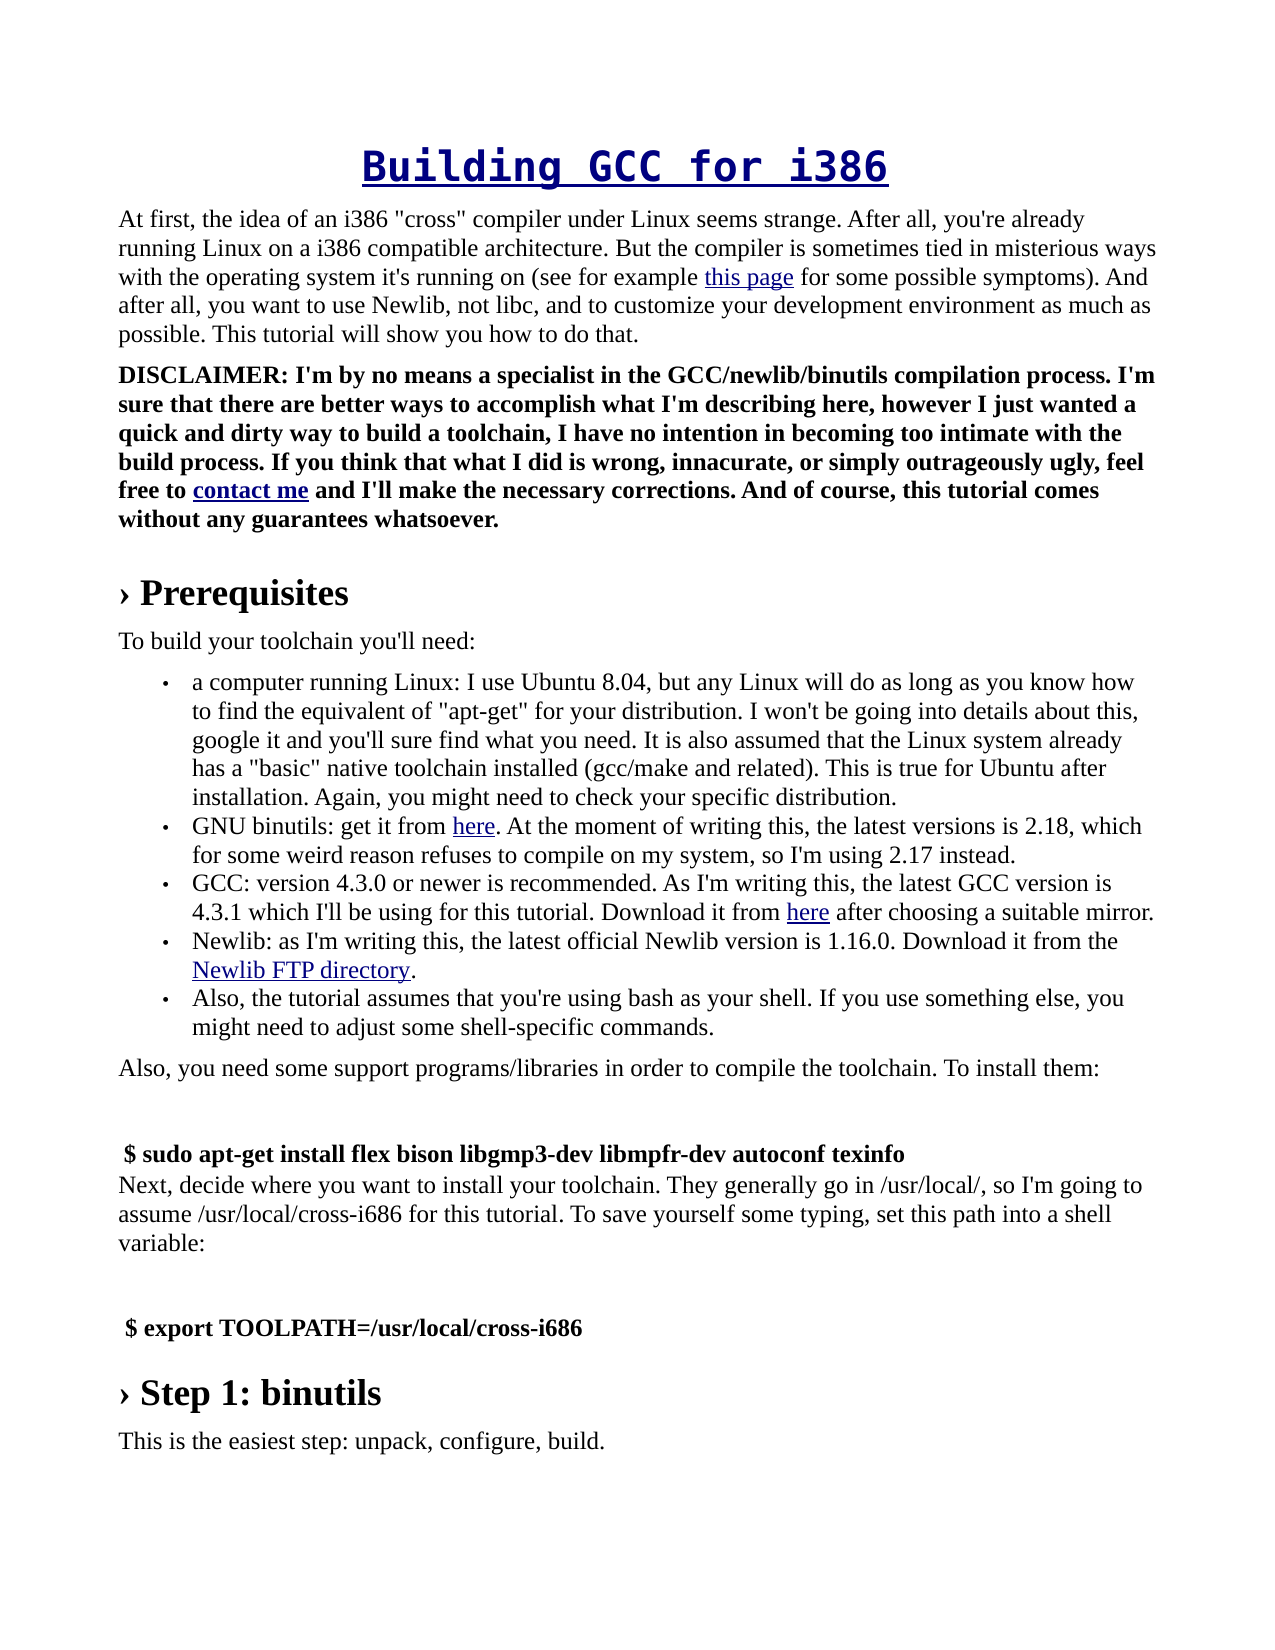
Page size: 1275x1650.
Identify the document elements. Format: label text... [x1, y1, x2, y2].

text Also, you need some support programs/libraries in order to compile the toolchain. To install them: [118, 1053, 1157, 1082]
text This is the easiest step: unpack, configure, build. [118, 1426, 1157, 1454]
subtitle › Prerequisites [118, 570, 1157, 613]
subtitle › Step 1: binutils [118, 1370, 1157, 1413]
list GNU binutils: get it from here. At the moment of writing this, the latest versions is 2.18, which for some weird reason refuses to compile on my system, so I'm using 2.17 instead. [162, 811, 1157, 868]
text DISCLAIMER: I'm by no means a specialist in the GCC/newlib/binutils compilation process. I'm sure that there are better ways to accomplish what I'm describing here, however I just wanted a quick and dirty way to build a toolchain, I have no intention in becoming too intimate with the build process. If you think that what I did is wrong, innacurate, or simply outrageously ugly, feel free to contact me and I'll make the necessary corrections. And of course, this tutorial comes without any guarantees whatsoever. [118, 360, 1157, 533]
table_header $ export TOOLPATH=/usr/local/cross-i686 [118, 1311, 589, 1345]
list GCC: version 4.3.0 or newer is recommended. As I'm writing this, the latest GCC version is 4.3.1 which I'll be using for this tutorial. Download it from here after choosing a suitable mirror. [162, 868, 1157, 926]
list a computer running Linux: I use Ubuntu 8.04, but any Linux will do as long as you know how to find the equivalent of "apt-get" for your distribution. I won't be going into details about this, google it and you'll sure find what you need. It is also assumed that the Linux system already has a "basic" native toolchain installed (gcc/make and related). This is true for Ubuntu after installation. Again, you might need to check your specific distribution. [162, 667, 1157, 811]
table_header $ sudo apt-get install flex bison libgmp3-dev libmpfr-dev autoconf texinfo [118, 1136, 911, 1171]
subtitle Building GCC for i386 [118, 143, 1157, 192]
text To build your toolchain you'll need: [118, 626, 1157, 655]
text Next, decide where you want to install your toolchain. They generally go in /usr/local/, so I'm going to assume /usr/local/cross-i686 for this tutorial. To save yourself some typing, set this path into a shell variable: [118, 1171, 1157, 1257]
list Also, the tutorial assumes that you're using bash as your shell. If you use something else, you might need to adjust some shell-specific commands. [162, 983, 1157, 1041]
text At first, the idea of an i386 "cross" compiler under Linux seems strange. After all, you're already running Linux on a i386 compatible architecture. But the compiler is sometimes tied in misterious ways with the operating system it's running on (see for example this page for some possible symptoms). And after all, you want to use Newlib, not libc, and to customize your development environment as much as possible. This tutorial will show you how to do that. [118, 204, 1157, 348]
list Newlib: as I'm writing this, the latest official Newlib version is 1.16.0. Download it from the Newlib FTP directory. [162, 926, 1157, 983]
